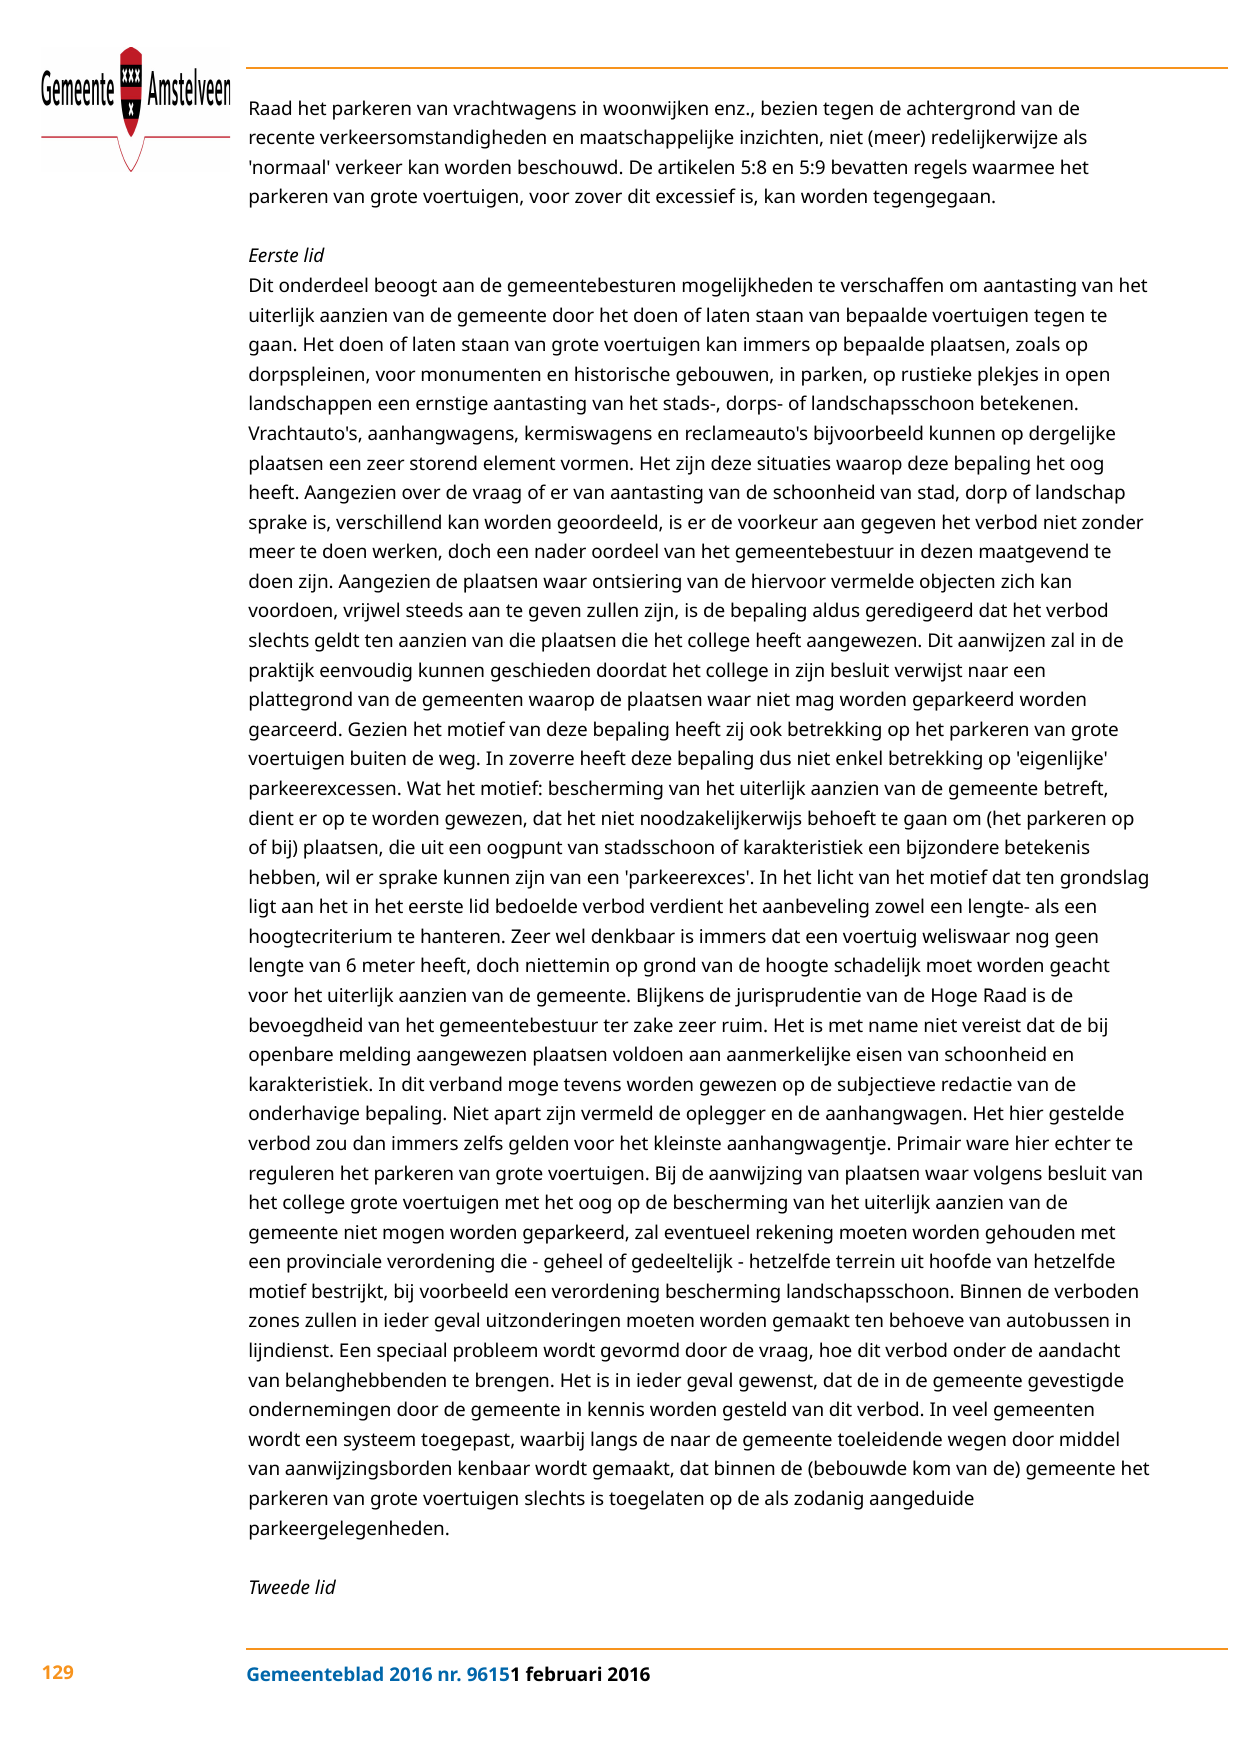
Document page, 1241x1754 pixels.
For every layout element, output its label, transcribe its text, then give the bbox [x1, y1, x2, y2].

text Dit onderdeel beoogt aan de gemeentebesturen mogelijkheden te verschaffen om aantasting van het uiterlijk aanzien van de gemeente door het doen of laten staan van bepaalde voertuigen tegen te gaan. Het doen of laten staan van grote voertuigen kan immers op bepaalde plaatsen, zoals op dorpspleinen, voor monumenten en historische gebouwen, in parken, op rustieke plekjes in open landschappen een ernstige aantasting van het stads-, dorps- of landschapsschoon betekenen. Vrachtauto's, aanhangwagens, kermiswagens en reclameauto's bijvoorbeeld kunnen op dergelijke plaatsen een zeer storend element vormen. Het zijn deze situaties waarop deze bepaling het oog heeft. Aangezien over de vraag of er van aantasting van de schoonheid van stad, dorp of landschap sprake is, verschillend kan worden geoordeeld, is er de voorkeur aan gegeven het verbod niet zonder meer te doen werken, doch een nader oordeel van het gemeentebestuur in dezen maatgevend te doen zijn. Aangezien de plaatsen waar ontsiering van de hiervoor vermelde objecten zich kan voordoen, vrijwel steeds aan te geven zullen zijn, is de bepaling aldus geredigeerd dat het verbod slechts geldt ten aanzien van die plaatsen die het college heeft aangewezen. Dit aanwijzen zal in de praktijk eenvoudig kunnen geschieden doordat het college in zijn besluit verwijst naar een plattegrond van de gemeenten waarop de plaatsen waar niet mag worden geparkeerd worden gearceerd. Gezien het motief van deze bepaling heeft zij ook betrekking op het parkeren van grote voertuigen buiten de weg. In zoverre heeft deze bepaling dus niet enkel betrekking op 'eigenlijke' parkeerexcessen. Wat het motief: bescherming van het uiterlijk aanzien van de gemeente betreft, dient er op te worden gewezen, dat het niet noodzakelijkerwijs behoeft te gaan om (het parkeren op of bij) plaatsen, die uit een oogpunt van stadsschoon of karakteristiek een bijzondere betekenis hebben, wil er sprake kunnen zijn van een 'parkeerexces'. In het licht van het motief dat ten grondslag ligt aan het in het eerste lid bedoelde verbod verdient het aanbeveling zowel een lengte- als een hoogtecriterium te hanteren. Zeer wel denkbaar is immers dat een voertuig weliswaar nog geen lengte van 6 meter heeft, doch niettemin op grond van de hoogte schadelijk moet worden geacht voor het uiterlijk aanzien van de gemeente. Blijkens de jurisprudentie van de Hoge Raad is de bevoegdheid van het gemeentebestuur ter zake zeer ruim. Het is met name niet vereist dat de bij openbare melding aangewezen plaatsen voldoen aan aanmerkelijke eisen van schoonheid en karakteristiek. In dit verband moge tevens worden gewezen op de subjectieve redactie van de onderhavige bepaling. Niet apart zijn vermeld de oplegger en de aanhangwagen. Het hier gestelde verbod zou dan immers zelfs gelden voor het kleinste aanhangwagentje. Primair ware hier echter te reguleren het parkeren van grote voertuigen. Bij de aanwijzing van plaatsen waar volgens besluit van het college grote voertuigen met het oog op de bescherming van het uiterlijk aanzien van de gemeente niet mogen worden geparkeerd, zal eventueel rekening moeten worden gehouden met een provinciale verordening die - geheel of gedeeltelijk - hetzelfde terrein uit hoofde van hetzelfde motief bestrijkt, bij voorbeeld een verordening bescherming landschapsschoon. Binnen de verboden zones zullen in ieder geval uitzonderingen moeten worden gemaakt ten behoeve van autobussen in lijndienst. Een speciaal probleem wordt gevormd door de vraag, hoe dit verbod onder de aandacht van belanghebbenden te brengen. Het is in ieder geval gewenst, dat de in de gemeente gevestigde ondernemingen door de gemeente in kennis worden gesteld van dit verbod. In veel gemeenten wordt een systeem toegepast, waarbij langs de naar de gemeente toeleidende wegen door middel van aanwijzingsborden kenbaar wordt gemaakt, dat binnen de (bebouwde kom van de) gemeente het parkeren van grote voertuigen slechts is toegelaten op de als zodanig aangeduide parkeergelegenheden. [248, 272, 1152, 1541]
picture [41, 47, 231, 172]
text Tweede lid [248, 1574, 1152, 1600]
text Eerste lid [248, 243, 1152, 268]
text Raad het parkeren van vrachtwagens in woonwijken enz., bezien tegen de achtergrond van de recente verkeersomstandigheden en maatschappelijke inzichten, niet (meer) redelijkerwijze als 'normaal' verkeer kan worden beschouwd. De artikelen 5:8 en 5:9 bevatten regels waarmee het parkeren van grote voertuigen, voor zover dit excessief is, kan worden tegengegaan. [248, 95, 1152, 209]
